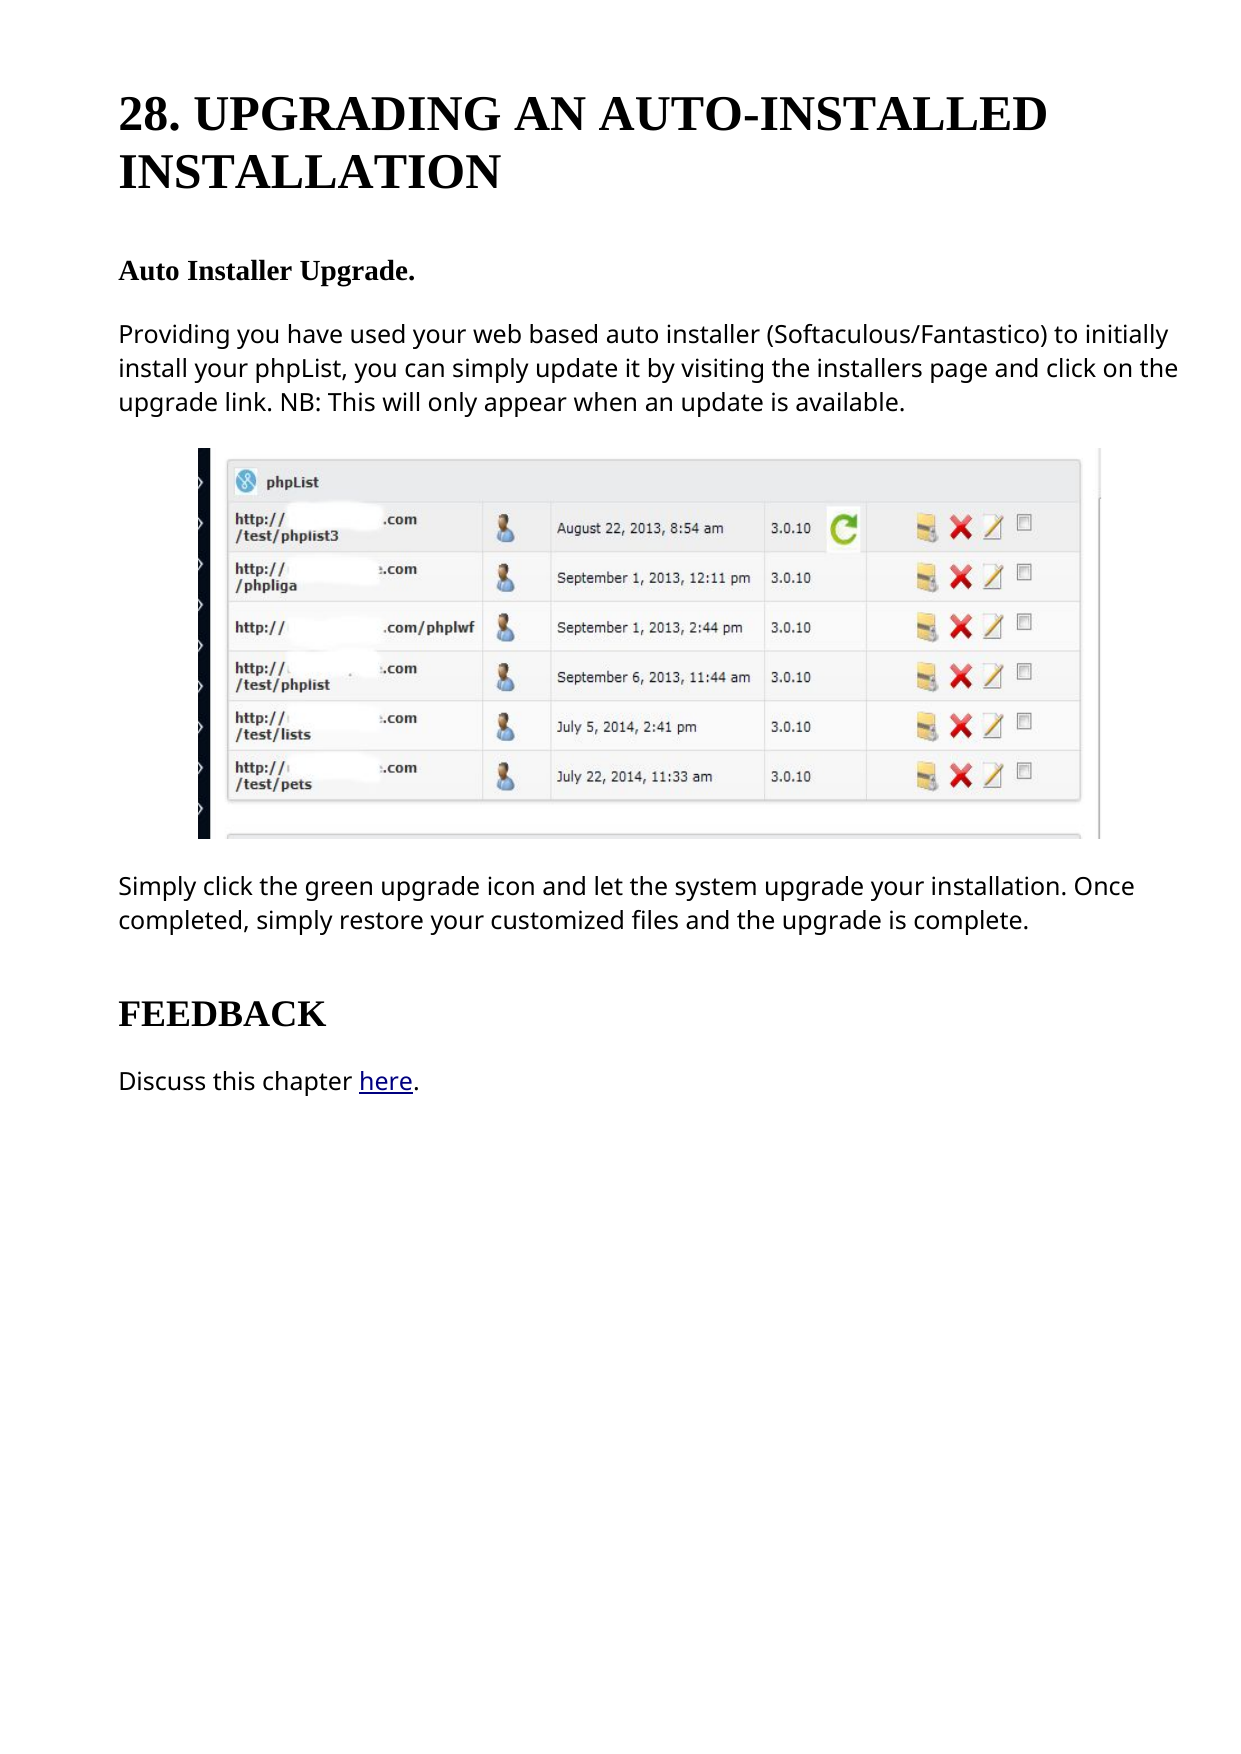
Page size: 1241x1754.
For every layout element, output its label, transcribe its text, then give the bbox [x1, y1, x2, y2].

subtitle 28. Upgrading an auto-installed installation [118, 84, 1181, 199]
subtitle Auto Installer Upgrade. [118, 253, 1181, 287]
text Discuss this chapter here. [118, 1063, 1181, 1098]
text Simply click the green upgrade icon and let the system upgrade your installation. Once completed, simply restore your customized files and the upgrade is complete. [118, 868, 1181, 936]
picture [198, 448, 1102, 839]
text Providing you have used your web based auto installer (Softaculous/Fantastico) to initially install your phpList, you can simply update it by visiting the installers page and click on the upgrade link. NB: This will only appear when an update is available. [118, 317, 1181, 419]
subtitle Feedback [118, 991, 1181, 1034]
